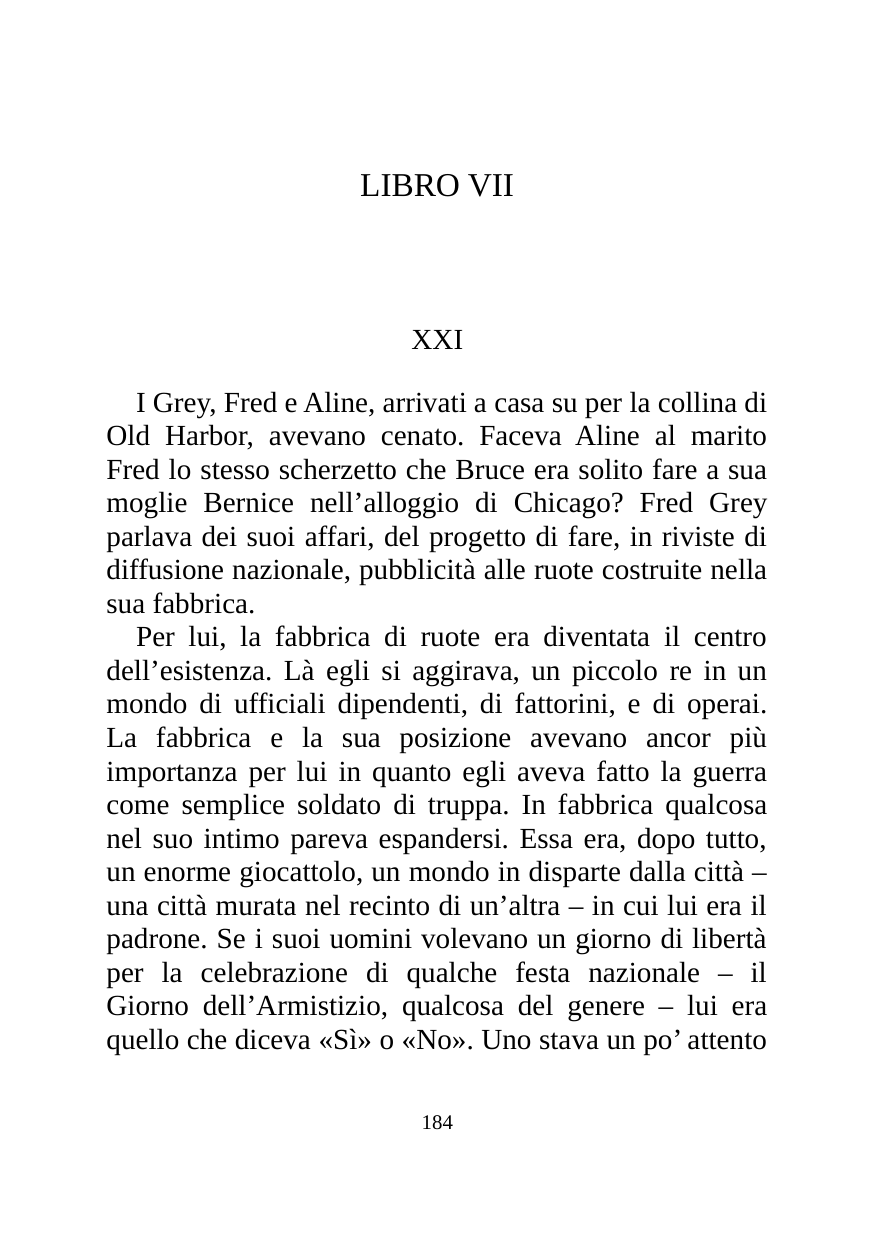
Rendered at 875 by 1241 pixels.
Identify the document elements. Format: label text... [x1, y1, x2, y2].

text Per lui, la fabbrica di ruote era diventata il centro dell’esistenza. Là egli si aggirava, un piccolo re in un mondo di ufficiali dipendenti, di fattorini, e di operai. La fabbrica e la sua posizione avevano ancor più importanza per lui in quanto egli aveva fatto la guerra come semplice soldato di truppa. In fabbrica qualcosa nel suo intimo pareva espandersi. Essa era, dopo tutto, un enorme giocattolo, un mondo in disparte dalla città – una città murata nel recinto di un’altra – in cui lui era il padrone. Se i suoi uomini volevano un giorno di libertà per la celebrazione di qualche festa nazionale – il Giorno dell’Armistizio, qualcosa del genere – lui era quello che diceva «Sì» o «No». Uno stava un po’ attento [106, 619, 768, 1056]
text I Grey, Fred e Aline, arrivati a casa su per la collina di Old Harbor, avevano cenato. Faceva Aline al marito Fred lo stesso scherzetto che Bruce era solito fare a sua moglie Bernice nell’alloggio di Chicago? Fred Grey parlava dei suoi affari, del progetto di fare, in riviste di diffusione nazionale, pubblicità alle ruote costruite nella sua fabbrica. [106, 385, 768, 619]
subtitle XXI [106, 322, 768, 355]
subtitle LIBRO VII [106, 165, 768, 204]
